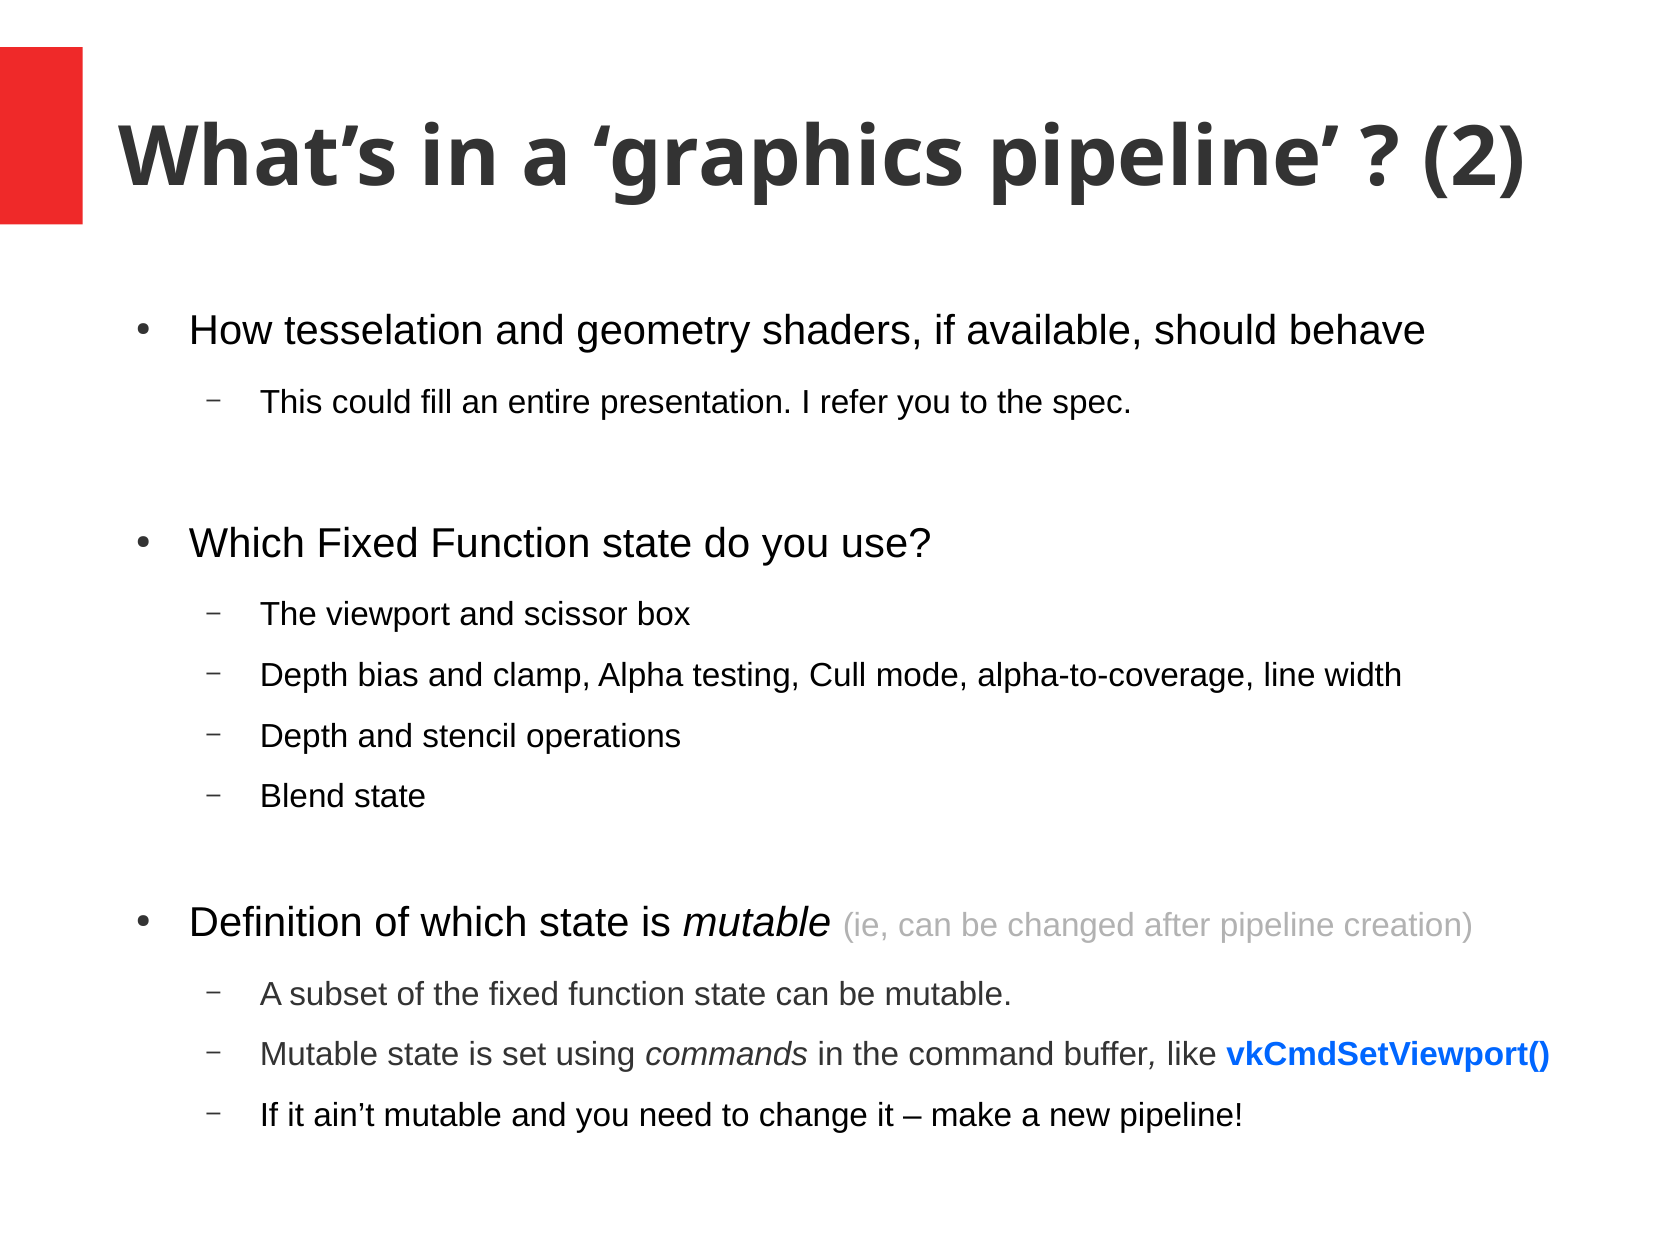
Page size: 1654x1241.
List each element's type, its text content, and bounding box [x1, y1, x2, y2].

title What’s in a ‘graphics pipeline’ ? (2) [118, 49, 1571, 257]
list How tesselation and geometry shaders, if available, should behave This could fill an entire presentation. I refer you to the spec. Which Fixed Function state do you use? The viewport and scissor box Depth bias and clamp, Alpha testing, Cull mode, alpha-to-coverage, line width Depth and stencil operations Blend state Definition of which state is mutable (ie, can be changed after pipeline creation) A subset of the fixed function state can be mutable. Mutable state is set using commands in the command buffer, like vkCmdSetViewport() If it ain’t mutable and you need to change it – make a new pipeline! [118, 307, 1630, 1074]
